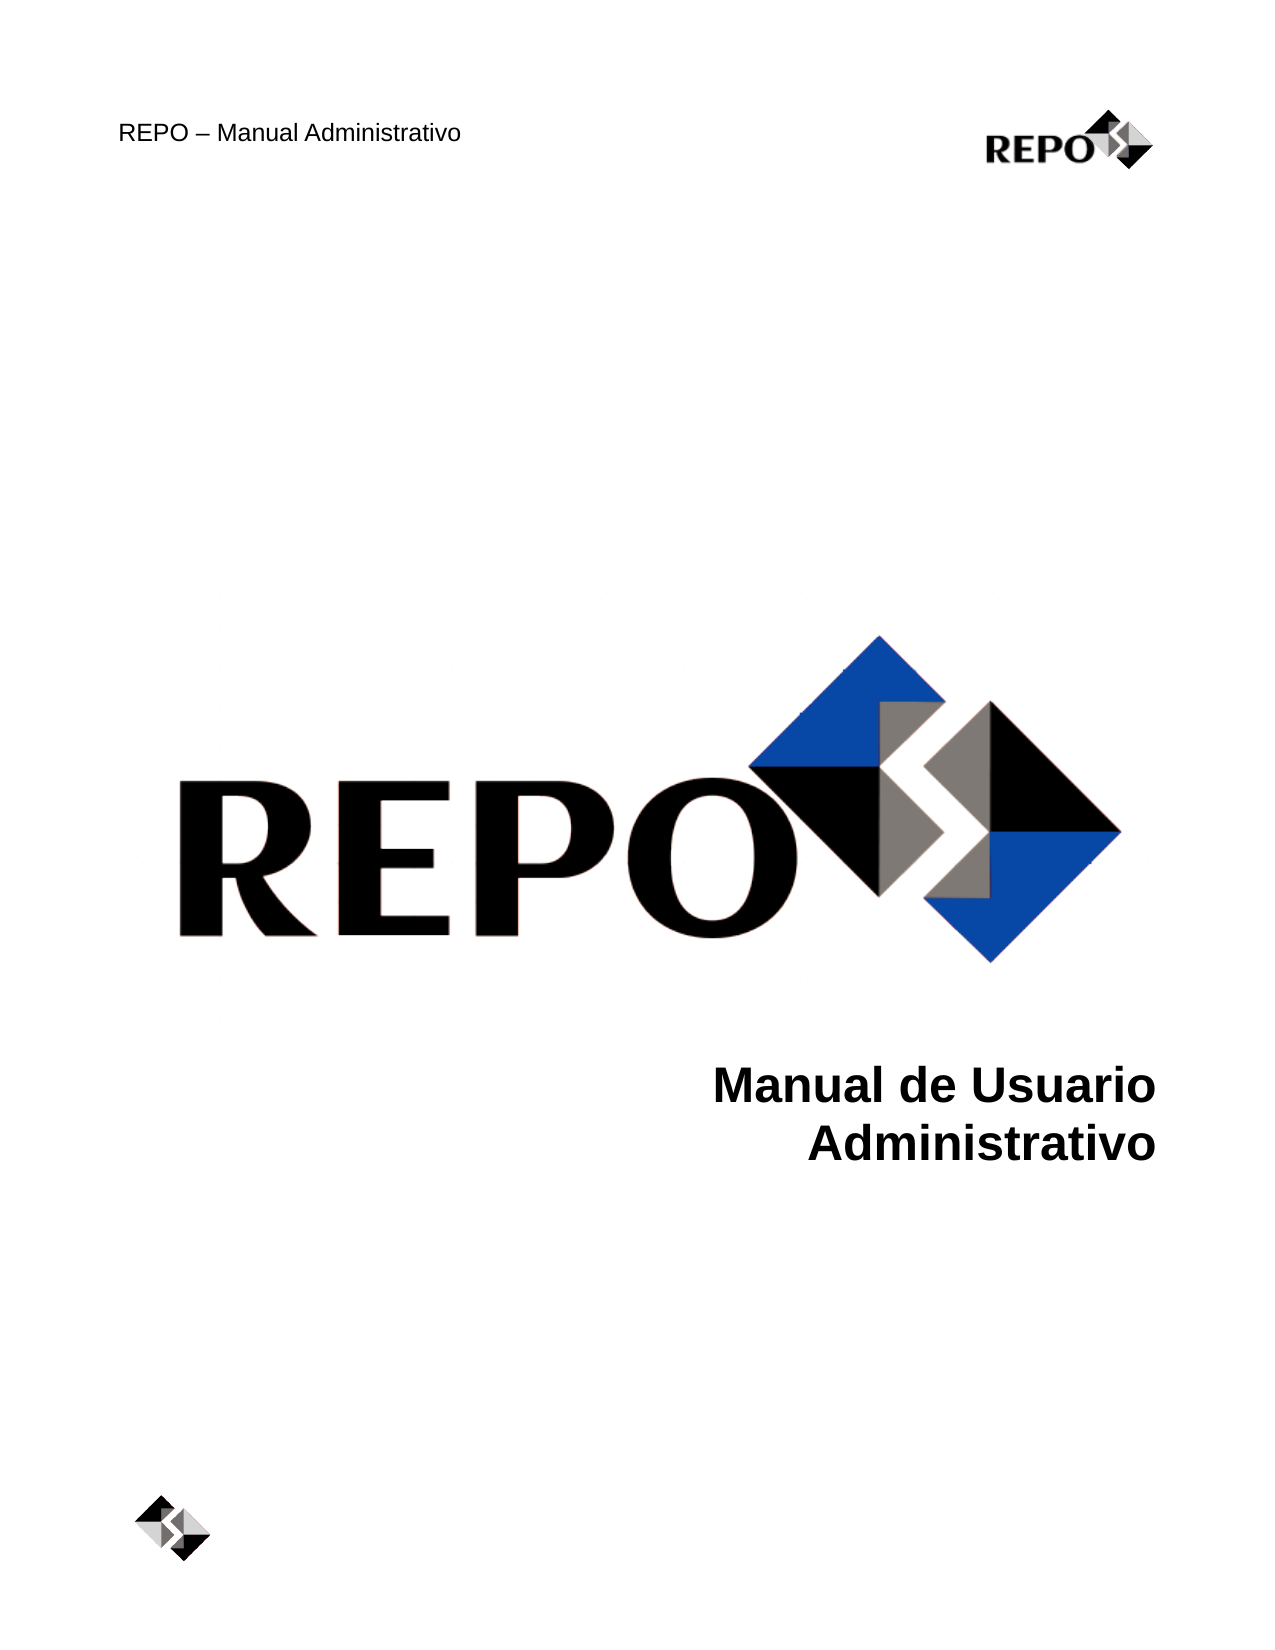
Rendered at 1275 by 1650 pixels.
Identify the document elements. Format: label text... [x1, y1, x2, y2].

picture [132, 1491, 215, 1571]
picture [118, 578, 1157, 1027]
text Administrativo [118, 1113, 1157, 1171]
text Manual de Usuario [118, 1056, 1157, 1113]
picture [976, 101, 1157, 178]
